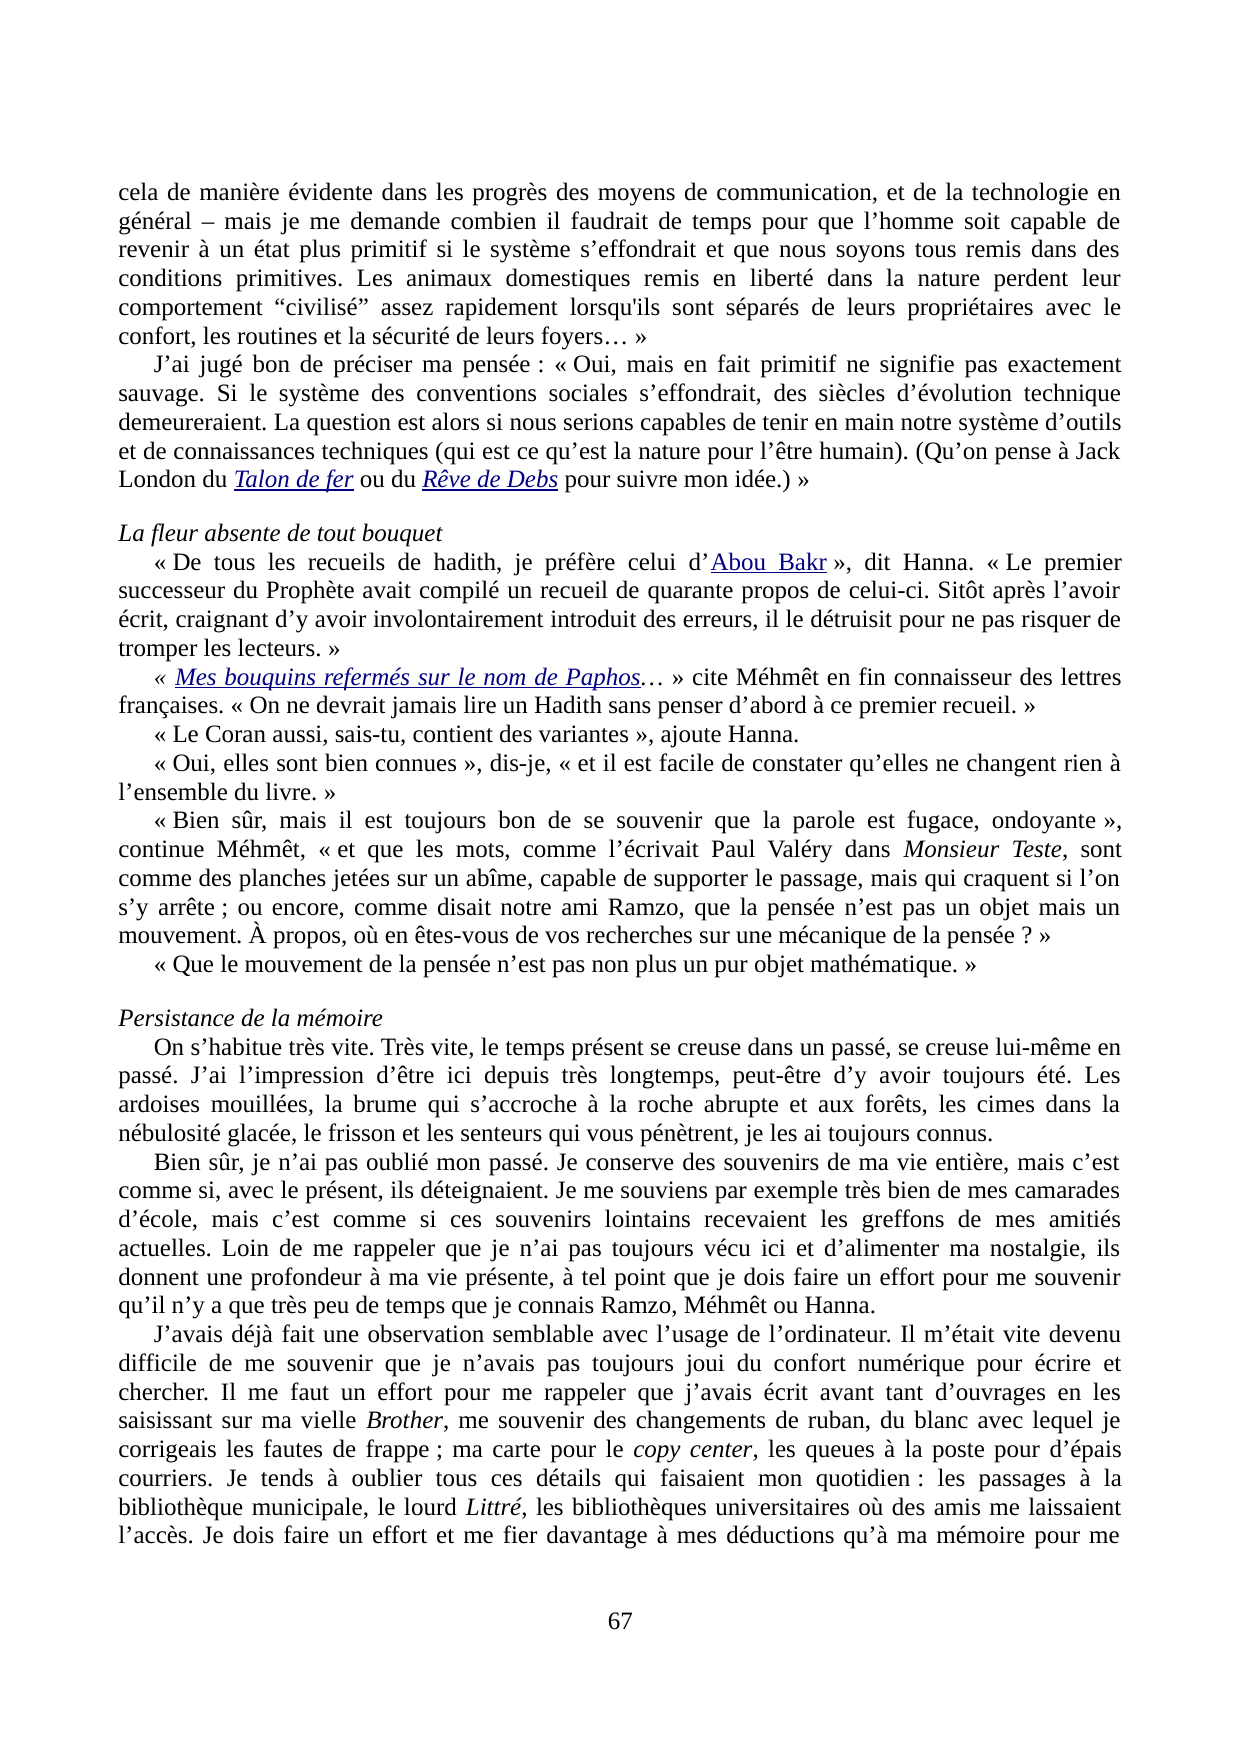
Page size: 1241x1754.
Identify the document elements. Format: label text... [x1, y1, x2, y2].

text « De tous les recueils de hadith, je préfère celui d’Abou Bakr », dit Hanna. « Le premier successeur du Prophète avait compilé un recueil de quarante propos de celui-ci. Sitôt après l’avoir écrit, craignant d’y avoir involontairement introduit des erreurs, il le détruisit pour ne pas risquer de tromper les lecteurs. » [118, 547, 1122, 662]
text J’ai jugé bon de préciser ma pensée : « Oui, mais en fait primitif ne signifie pas exactement sauvage. Si le système des conventions sociales s’effondrait, des siècles d’évolution technique demeureraient. La question est alors si nous serions capables de tenir en main notre système d’outils et de connaissances techniques (qui est ce qu’est la nature pour l’être humain). (Qu’on pense à Jack London du Talon de fer ou du Rêve de Debs pour suivre mon idée.) » [118, 349, 1122, 493]
subtitle La fleur absente de tout bouquet [118, 518, 1122, 547]
text J’avais déjà fait une observation semblable avec l’usage de l’ordinateur. Il m’était vite devenu difficile de me souvenir que je n’avais pas toujours joui du confort numérique pour écrire et chercher. Il me faut un effort pour me rappeler que j’avais écrit avant tant d’ouvrages en les saisissant sur ma vielle Brother, me souvenir des changements de ruban, du blanc avec lequel je corrigeais les fautes de frappe ; ma carte pour le copy center, les queues à la poste pour d’épais courriers. Je tends à oublier tous ces détails qui faisaient mon quotidien : les passages à la bibliothèque municipale, le lourd Littré, les bibliothèques universitaires où des amis me laissaient l’accès. Je dois faire un effort et me fier davantage à mes déductions qu’à ma mémoire pour me [118, 1319, 1122, 1549]
text cela de manière évidente dans les progrès des moyens de communication, et de la technologie en général – mais je me demande combien il faudrait de temps pour que l’homme soit capable de revenir à un état plus primitif si le système s’effondrait et que nous soyons tous remis dans des conditions primitives. Les animaux domestiques remis en liberté dans la nature perdent leur comportement “civilisé” assez rapidement lorsqu'ils sont séparés de leurs propriétaires avec le confort, les routines et la sécurité de leurs foyers… » [118, 177, 1122, 349]
text « Mes bouquins refermés sur le nom de Paphos… » cite Méhmêt en fin connaisseur des lettres françaises. « On ne devrait jamais lire un Hadith sans penser d’abord à ce premier recueil. » [118, 662, 1122, 719]
subtitle Persistance de la mémoire [118, 1003, 1122, 1032]
text « Que le mouvement de la pensée n’est pas non plus un pur objet mathématique. » [118, 949, 1122, 978]
text « Oui, elles sont bien connues », dis-je, « et il est facile de constater qu’elles ne changent rien à l’ensemble du livre. » [118, 748, 1122, 806]
text « Le Coran aussi, sais-tu, contient des variantes », ajoute Hanna. [118, 719, 1122, 748]
text Bien sûr, je n’ai pas oublié mon passé. Je conserve des souvenirs de ma vie entière, mais c’est comme si, avec le présent, ils déteignaient. Je me souviens par exemple très bien de mes camarades d’école, mais c’est comme si ces souvenirs lointains recevaient les greffons de mes amitiés actuelles. Loin de me rappeler que je n’ai pas toujours vécu ici et d’alimenter ma nostalgie, ils donnent une profondeur à ma vie présente, à tel point que je dois faire un effort pour me souvenir qu’il n’y a que très peu de temps que je connais Ramzo, Méhmêt ou Hanna. [118, 1147, 1122, 1319]
text On s’habitue très vite. Très vite, le temps présent se creuse dans un passé, se creuse lui-même en passé. J’ai l’impression d’être ici depuis très longtemps, peut-être d’y avoir toujours été. Les ardoises mouillées, la brume qui s’accroche à la roche abrupte et aux forêts, les cimes dans la nébulosité glacée, le frisson et les senteurs qui vous pénètrent, je les ai toujours connus. [118, 1032, 1122, 1147]
text « Bien sûr, mais il est toujours bon de se souvenir que la parole est fugace, ondoyante », continue Méhmêt, « et que les mots, comme l’écrivait Paul Valéry dans Monsieur Teste, sont comme des planches jetées sur un abîme, capable de supporter le passage, mais qui craquent si l’on s’y arrête ; ou encore, comme disait notre ami Ramzo, que la pensée n’est pas un objet mais un mouvement. À propos, où en êtes-vous de vos recherches sur une mécanique de la pensée ? » [118, 806, 1122, 949]
